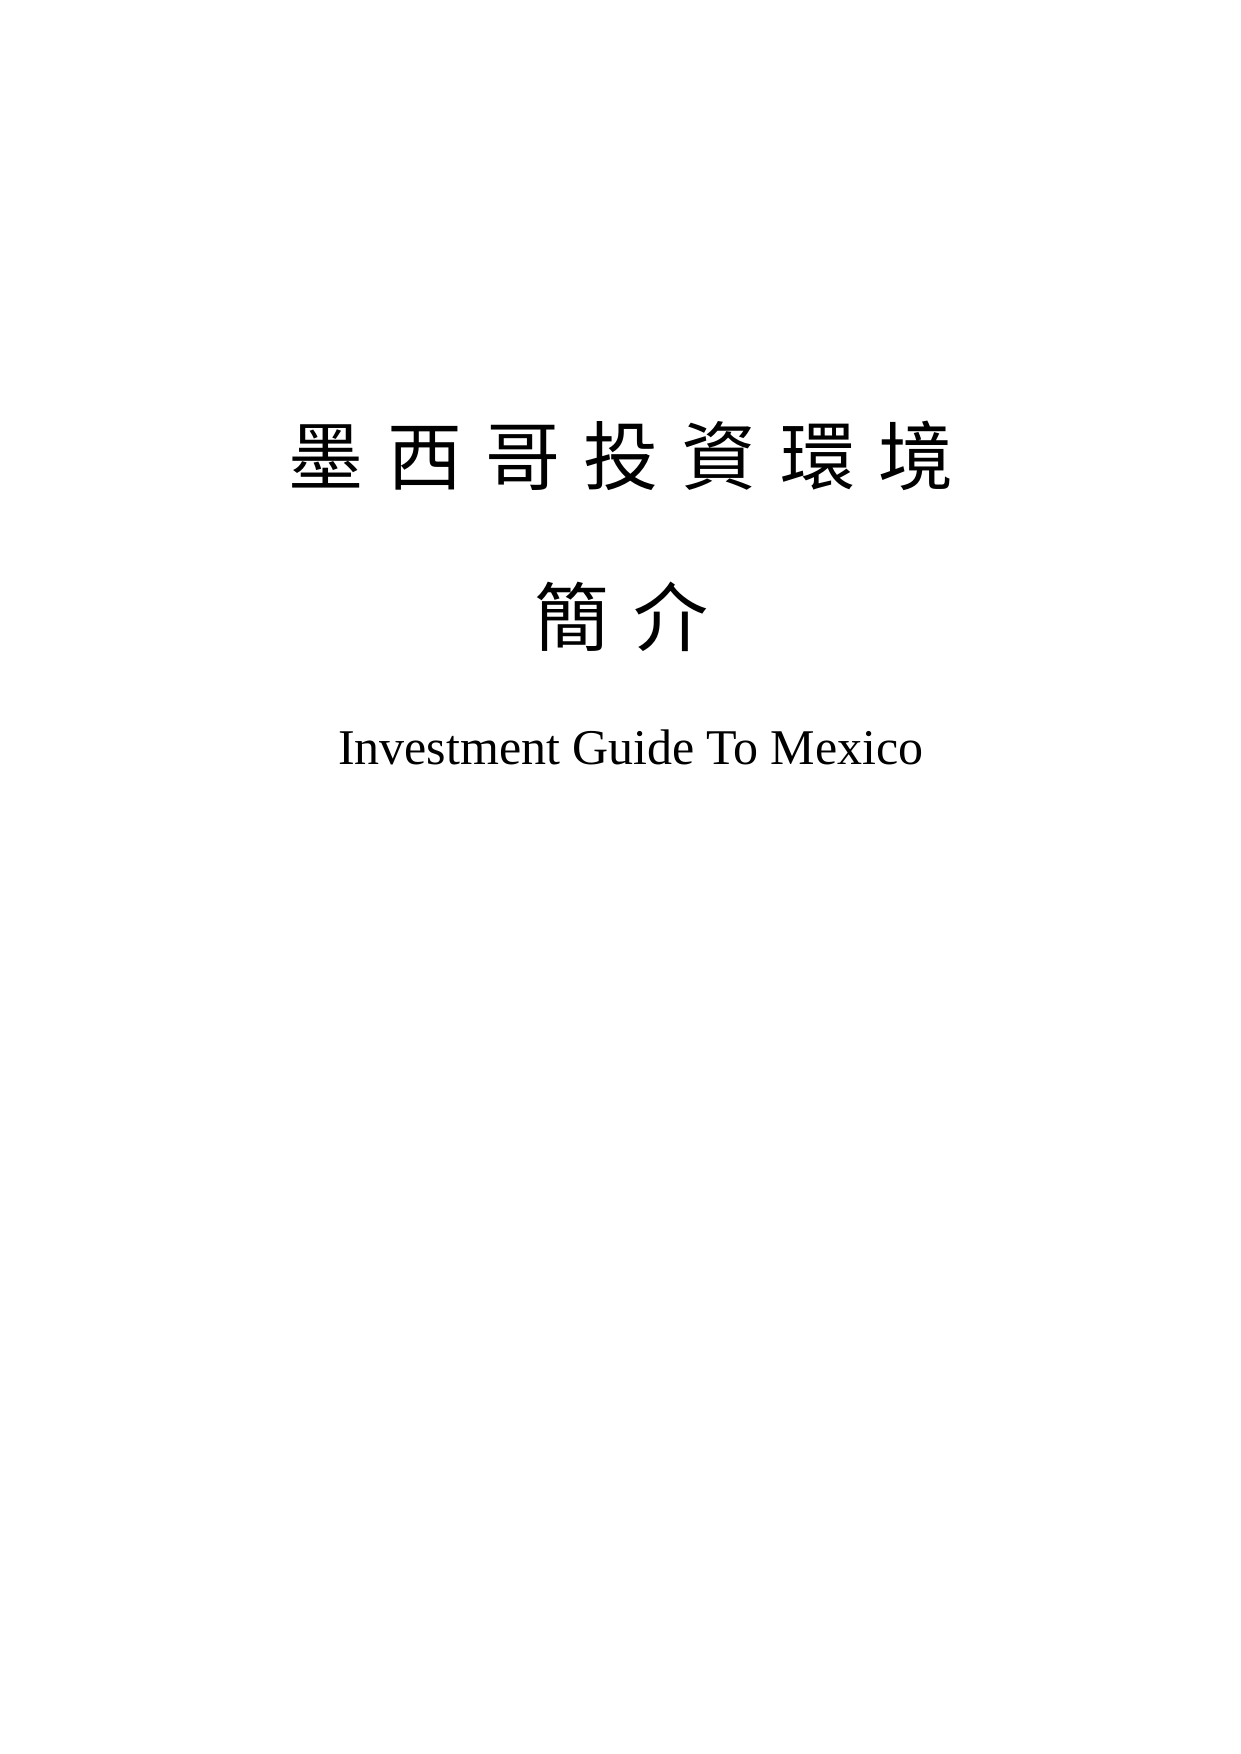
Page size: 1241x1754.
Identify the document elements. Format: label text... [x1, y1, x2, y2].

table_cell 墨西哥投資環境簡介 Investment Guide To Mexico [175, 372, 1066, 800]
table_header [175, 237, 1066, 372]
